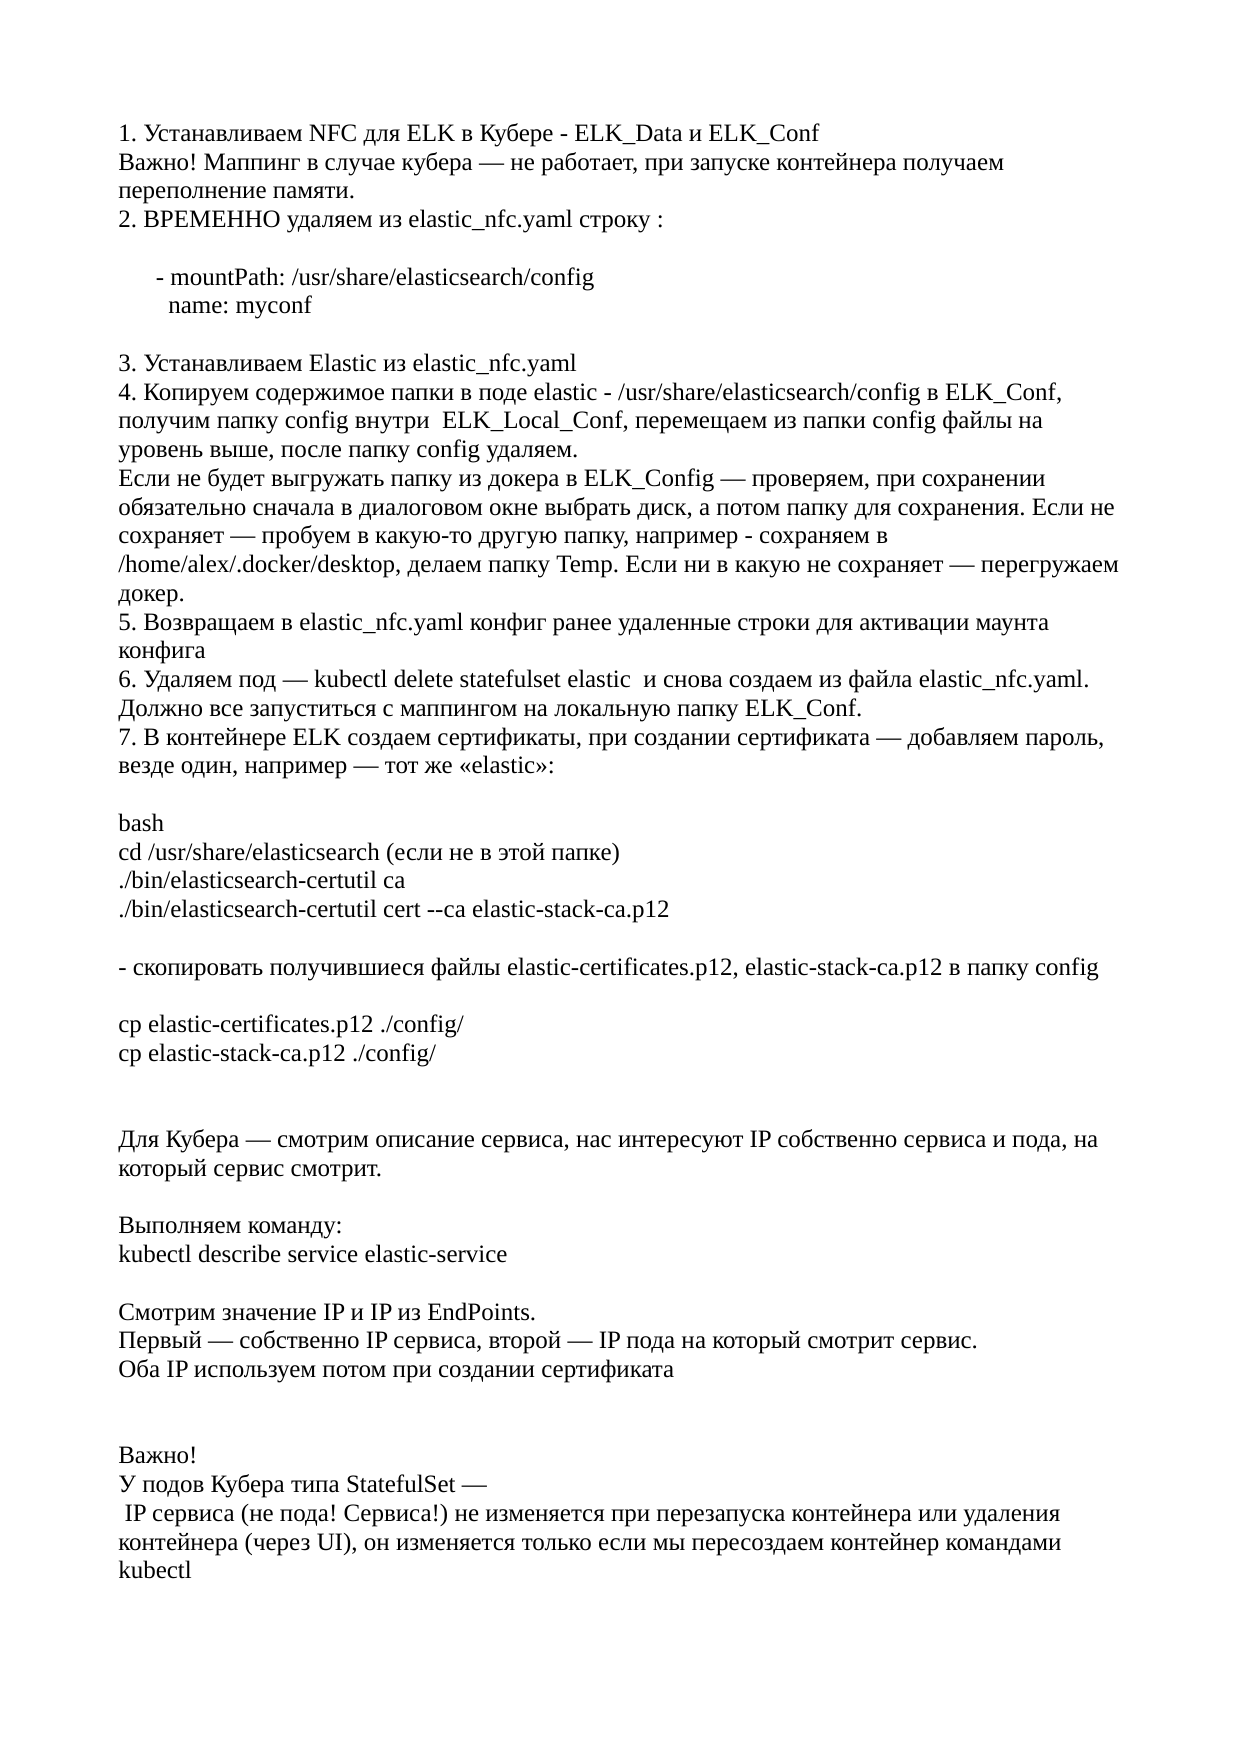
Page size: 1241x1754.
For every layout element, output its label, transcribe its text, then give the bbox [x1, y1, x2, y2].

text 2. ВРЕМЕННО удаляем из elastic_nfc.yaml строку : [118, 204, 1122, 233]
text Выполняем команду: [118, 1211, 1122, 1239]
text Для Кубера — смотрим описание сервиса, нас интересуют IP собственно сервиса и пода, на который сервис смотрит. [118, 1124, 1122, 1182]
text Важно! Маппинг в случае кубера — не работает, при запуске контейнера получаем переполнение памяти. [118, 147, 1122, 204]
text name: myconf [118, 291, 1122, 319]
text ./bin/elasticsearch-certutil cert --ca elastic-stack-ca.p12 [118, 894, 1122, 923]
text 3. Устанавливаем Elastic из elastic_nfc.yaml [118, 348, 1122, 377]
text Смотрим значение IP и IP из EndPoints. [118, 1297, 1122, 1326]
text kubectl describe service elastic-service [118, 1239, 1122, 1268]
text ./bin/elasticsearch-certutil ca [118, 866, 1122, 894]
text IP сервиса (не пода! Сервиса!) не изменяется при перезапуска контейнера или удаления контейнера (через UI), он изменяется только если мы пересоздаем контейнер командами kubectl [118, 1498, 1122, 1584]
text 4. Копируем содержимое папки в поде elastic - /usr/share/elasticsearch/config в ELK_Conf, получим папку config внутри ELK_Local_Conf, перемещаем из папки config файлы на уровень выше, после папку config удаляем. [118, 377, 1122, 463]
text 7. В контейнере ELK создаем сертификаты, при создании сертификата — добавляем пароль, везде один, например — тот же «elastic»: [118, 722, 1122, 779]
text bash [118, 808, 1122, 837]
text Первый — собственно IP сервиса, второй — IP пода на который смотрит сервис. [118, 1326, 1122, 1354]
text Оба IP используем потом при создании сертификата [118, 1354, 1122, 1383]
text - скопировать получившиеся файлы elastic-certificates.p12, elastic-stack-ca.p12 в папку config [118, 952, 1122, 981]
text Важно! [118, 1441, 1122, 1469]
text У подов Кубера типа StatefulSet — [118, 1469, 1122, 1498]
text cp elastic-certificates.p12 ./config/ [118, 1009, 1122, 1038]
text cp elastic-stack-ca.p12 ./config/ [118, 1038, 1122, 1067]
text - mountPath: /usr/share/elasticsearch/config [118, 262, 1122, 291]
text 5. Возвращаем в elastic_nfc.yaml конфиг ранее удаленные строки для активации маунта конфига [118, 607, 1122, 664]
text 6. Удаляем под — kubectl delete statefulset elastic и снова создаем из файла elastic_nfc.yaml. Должно все запуститься с маппингом на локальную папку ELK_Conf. [118, 664, 1122, 722]
text cd /usr/share/elasticsearch (если не в этой папке) [118, 837, 1122, 866]
text Если не будет выгружать папку из докера в ELK_Config — проверяем, при сохранении обязательно сначала в диалоговом окне выбрать диск, а потом папку для сохранения. Если не сохраняет — пробуем в какую-то другую папку, например - сохраняем в /home/alex/.docker/desktop, делаем папку Temp. Если ни в какую не сохраняет — перегружаем докер. [118, 463, 1122, 607]
text 1. Устанавливаем NFC для ELK в Кубере - ELK_Data и ELK_Conf [118, 118, 1122, 147]
